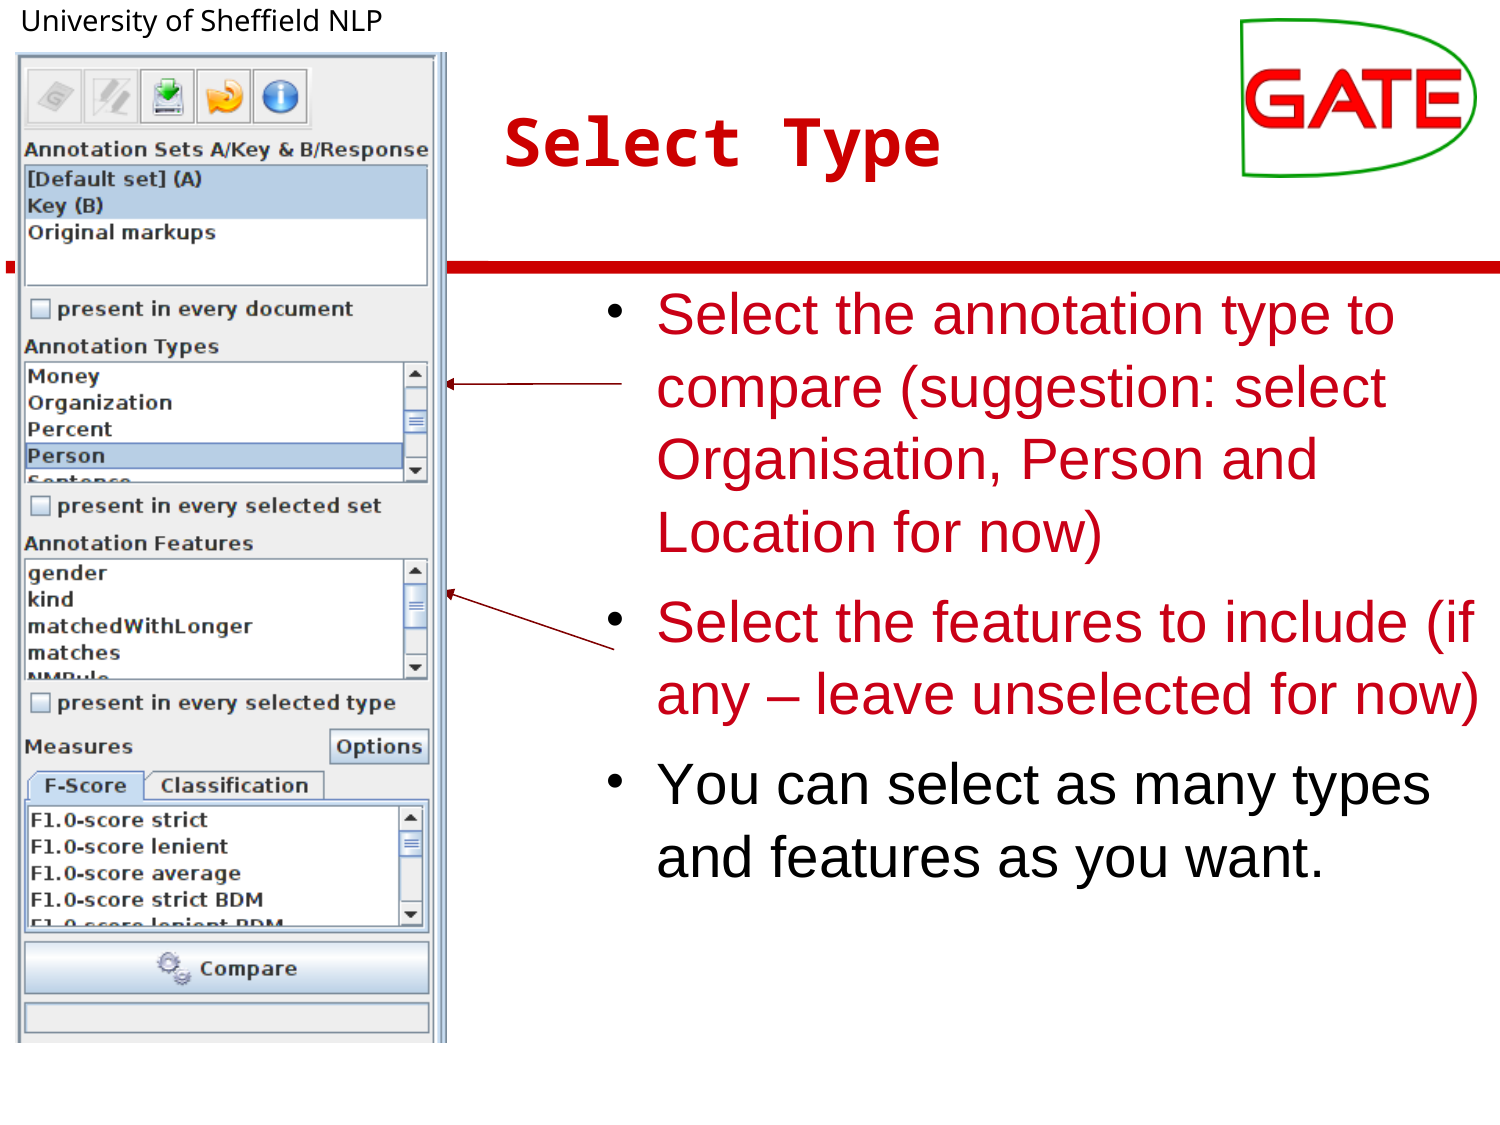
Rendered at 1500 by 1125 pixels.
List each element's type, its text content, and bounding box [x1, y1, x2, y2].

text_box Select the annotation type to compare (suggestion: select Organisation, Person and Location for now) Select the features to include (if any – leave unselected for now) You can select as many types and features as you want. [531, 265, 1500, 1125]
text_box Select Type [502, 45, 1385, 241]
picture [15, 52, 447, 1044]
picture [1240, 18, 1477, 178]
